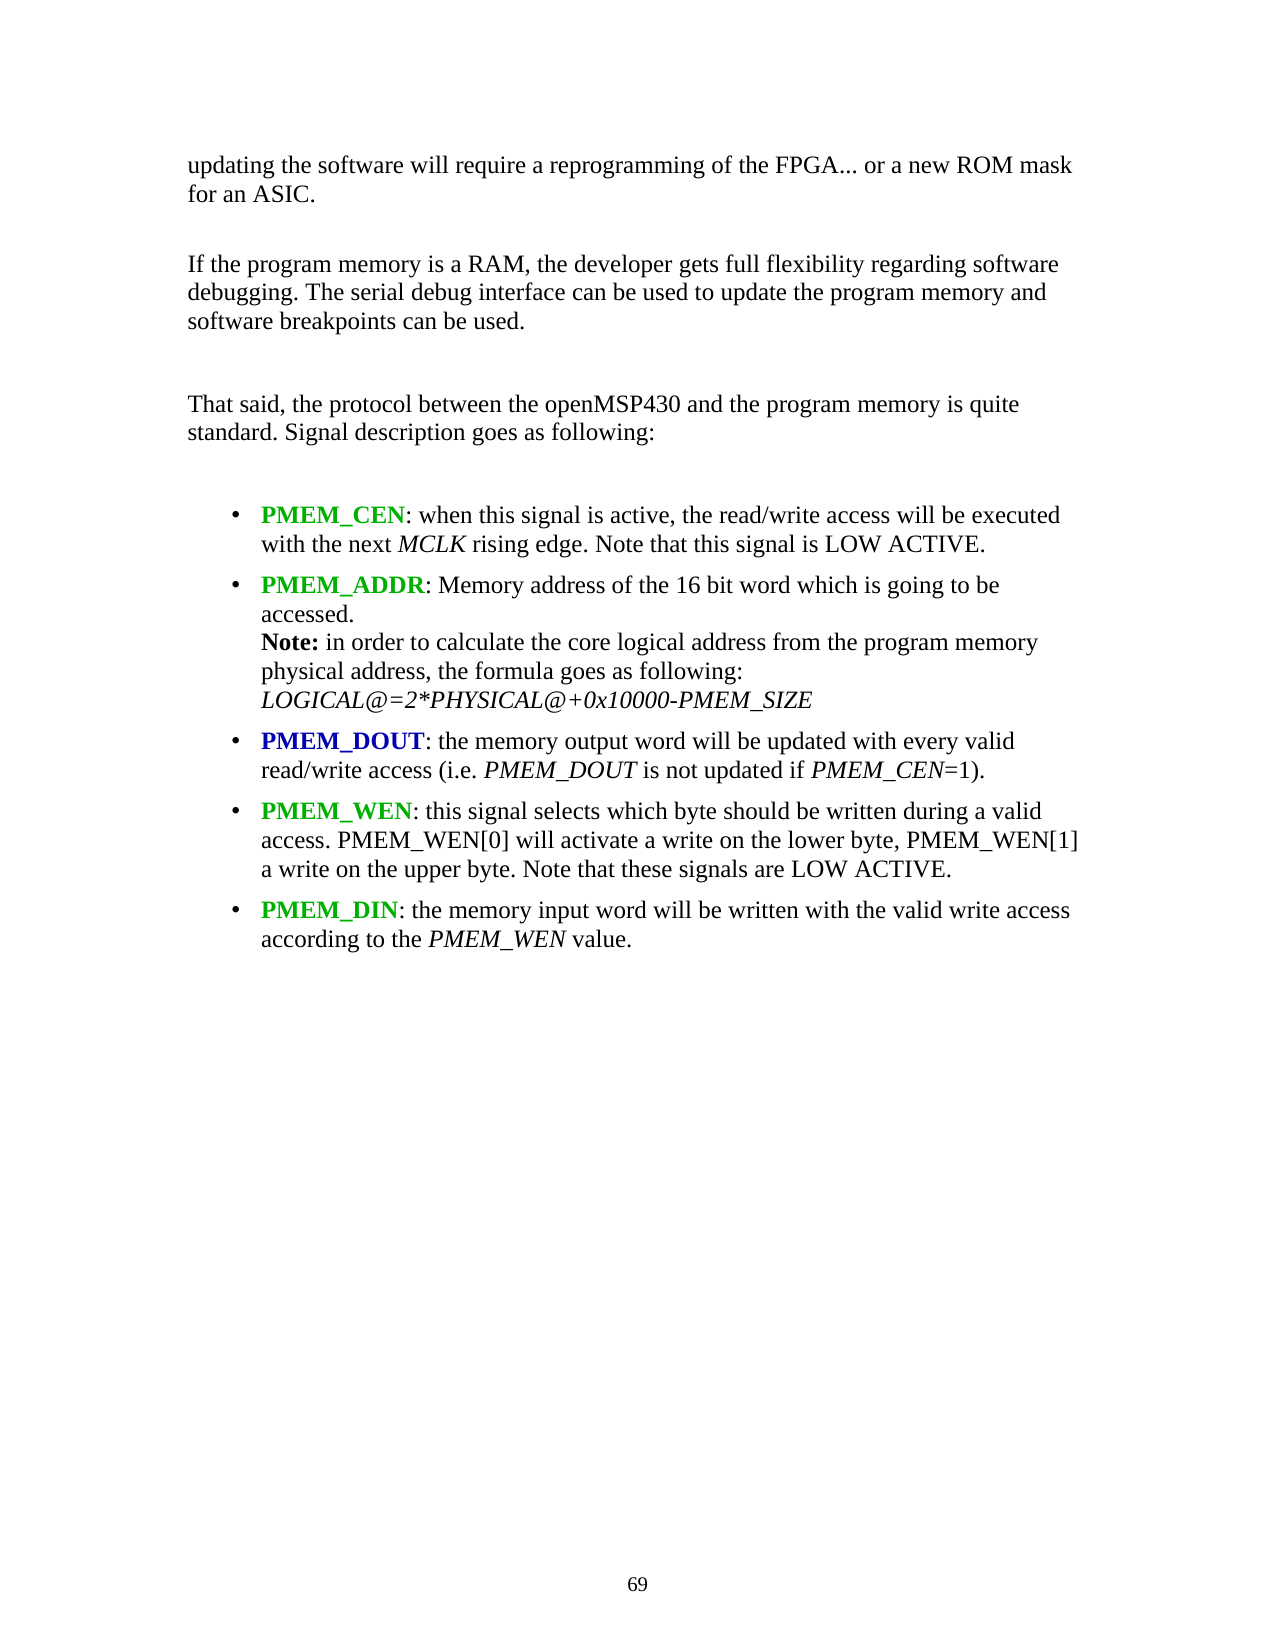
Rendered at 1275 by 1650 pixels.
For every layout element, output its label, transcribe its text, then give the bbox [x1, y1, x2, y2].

text That said, the protocol between the openMSP430 and the program memory is quite standard. Signal description goes as following: [187, 389, 1088, 446]
list PMEM_CEN: when this signal is active, the read/write access will be executed with the next MCLK rising edge. Note that this signal is LOW ACTIVE. [231, 500, 1088, 557]
text updating the software will require a reprogramming of the FPGA... or a new ROM mask for an ASIC. [187, 150, 1088, 207]
list PMEM_DOUT: the memory output word will be updated with every valid read/write access (i.e. PMEM_DOUT is not updated if PMEM_CEN=1). [231, 726, 1088, 784]
list PMEM_DIN: the memory input word will be written with the valid write access according to the PMEM_WEN value. [231, 895, 1088, 952]
list PMEM_ADDR: Memory address of the 16 bit word which is going to be accessed. Note: in order to calculate the core logical address from the program memory physical address, the formula goes as following: LOGICAL@=2*PHYSICAL@+0x10000-PMEM_SIZE [231, 570, 1088, 714]
text If the program memory is a RAM, the developer gets full flexibility regarding software debugging. The serial debug interface can be used to update the program memory and software breakpoints can be used. [187, 220, 1088, 335]
list PMEM_WEN: this signal selects which byte should be written during a valid access. PMEM_WEN[0] will activate a write on the lower byte, PMEM_WEN[1] a write on the upper byte. Note that these signals are LOW ACTIVE. [231, 796, 1088, 882]
